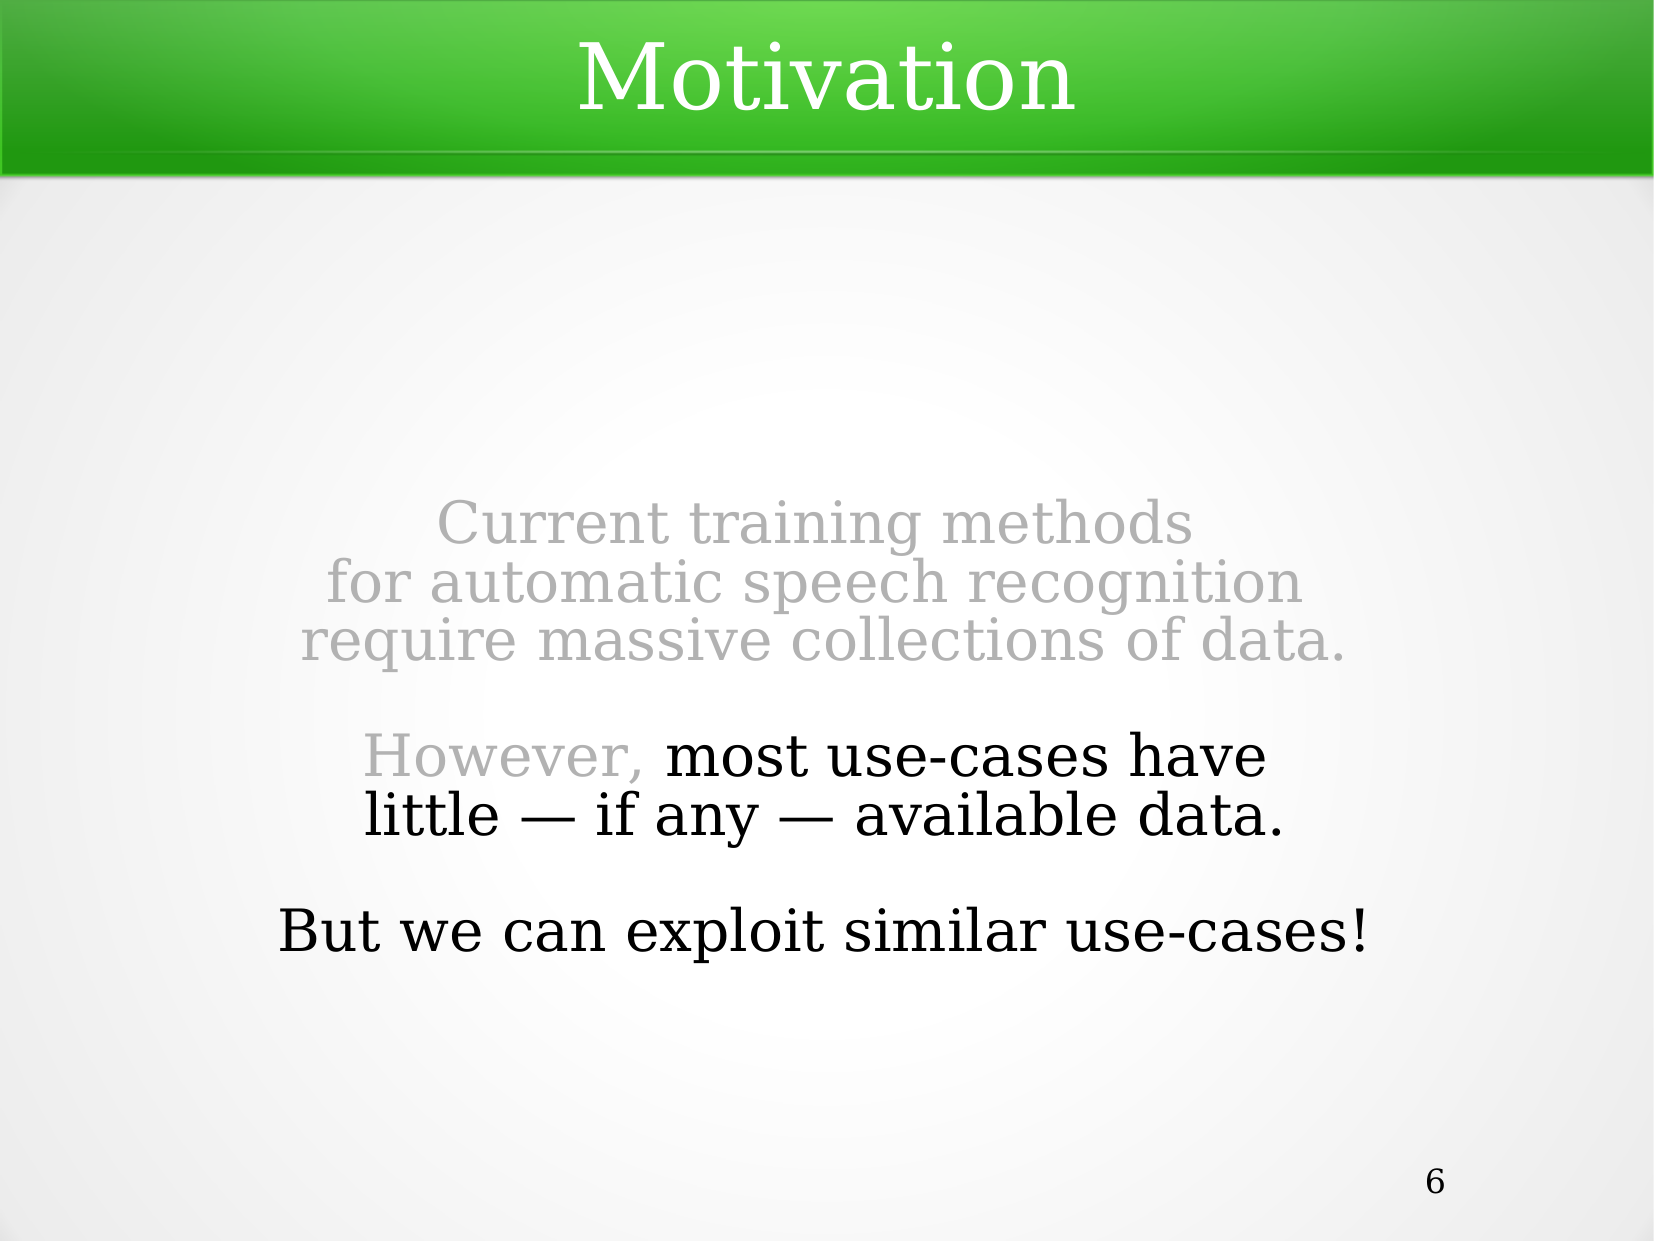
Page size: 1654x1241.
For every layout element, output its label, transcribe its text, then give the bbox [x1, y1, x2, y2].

text_box Current training methods for automatic speech recognition require massive collections of data. However, most use-cases have little — if any — available data. But we can exploit similar use-cases! [44, 490, 1605, 972]
title Motivation [82, 11, 1571, 154]
picture [0, 0, 1654, 1241]
